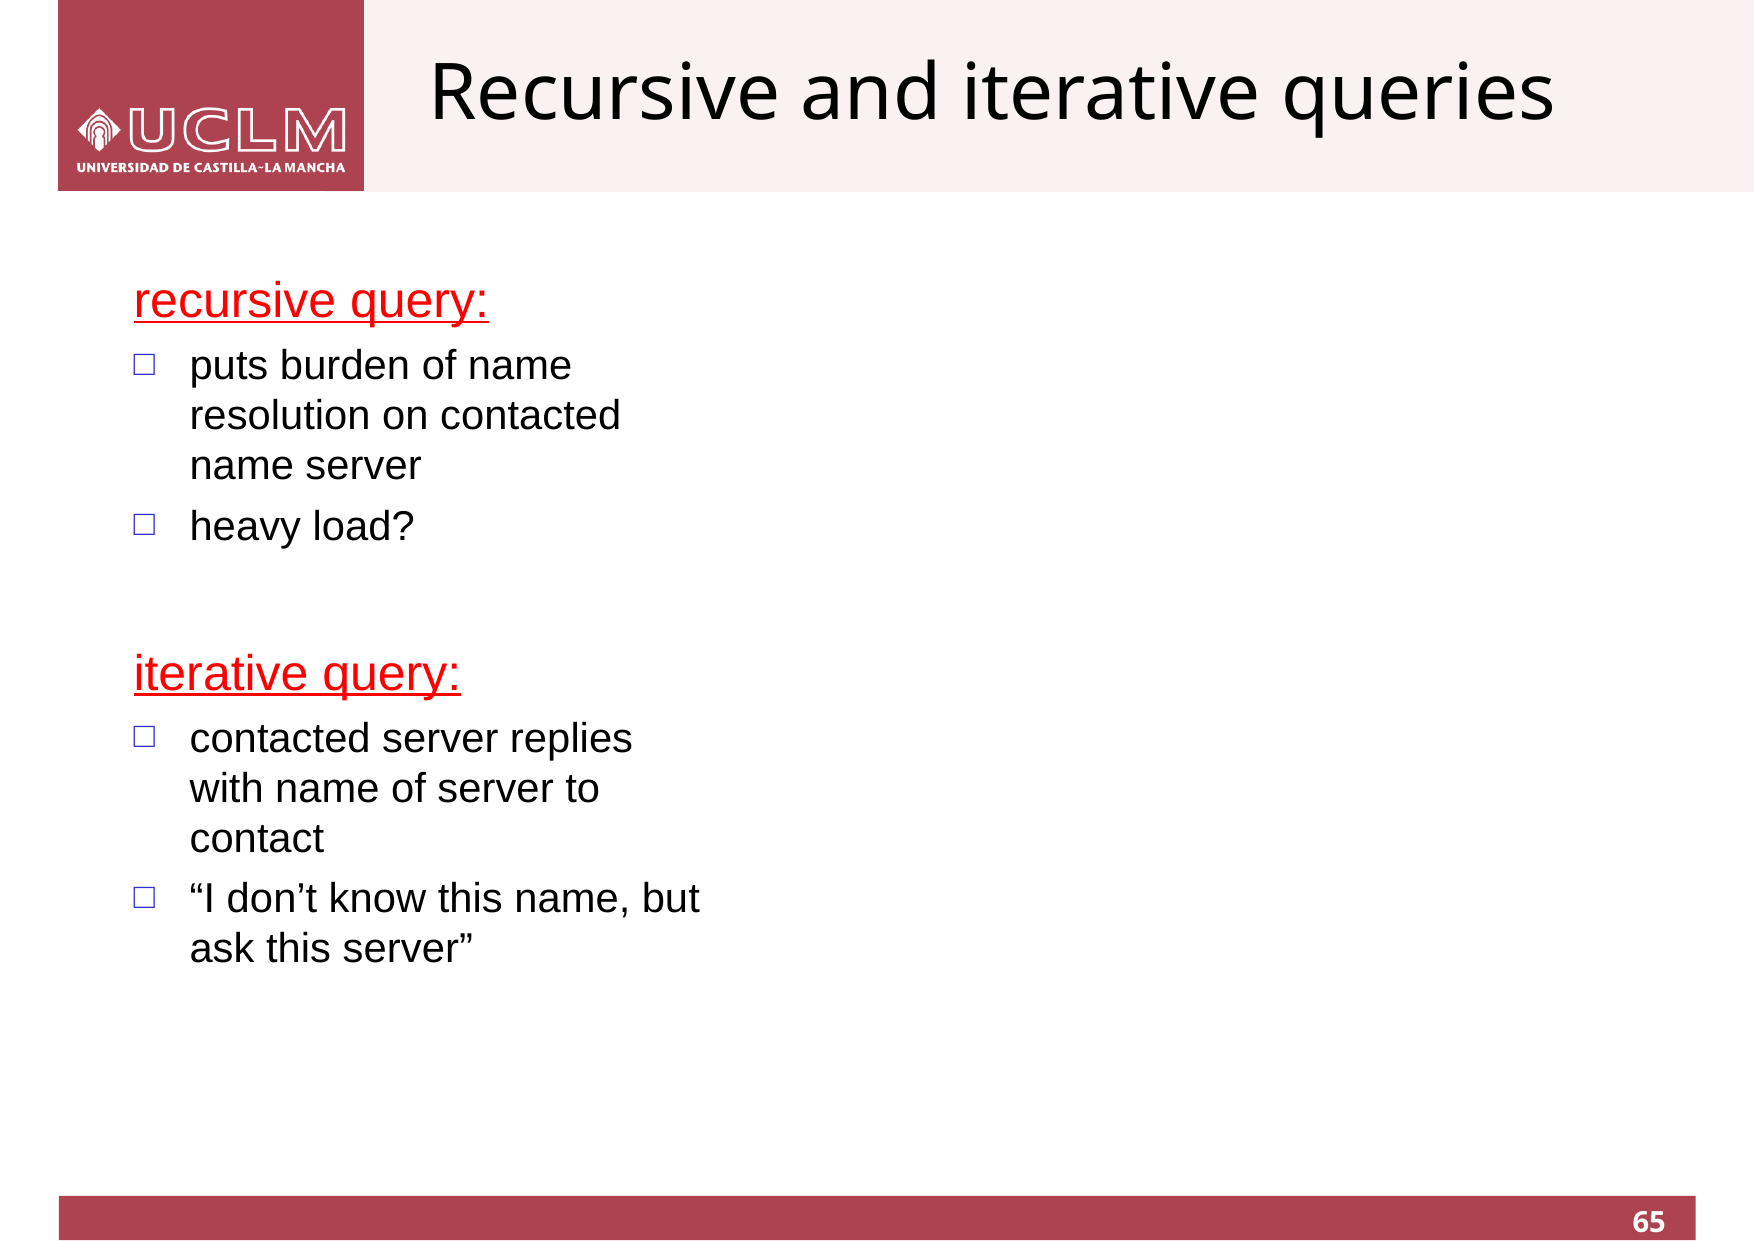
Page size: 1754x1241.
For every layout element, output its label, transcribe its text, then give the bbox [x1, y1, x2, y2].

title Recursive and iterative queries [413, 0, 1667, 198]
text_box recursive query: puts burden of name resolution on contacted name server heavy load? iterative query: contacted server replies with name of server to contact “I don’t know this name, but ask this server” [118, 260, 726, 1117]
picture [58, 0, 364, 191]
